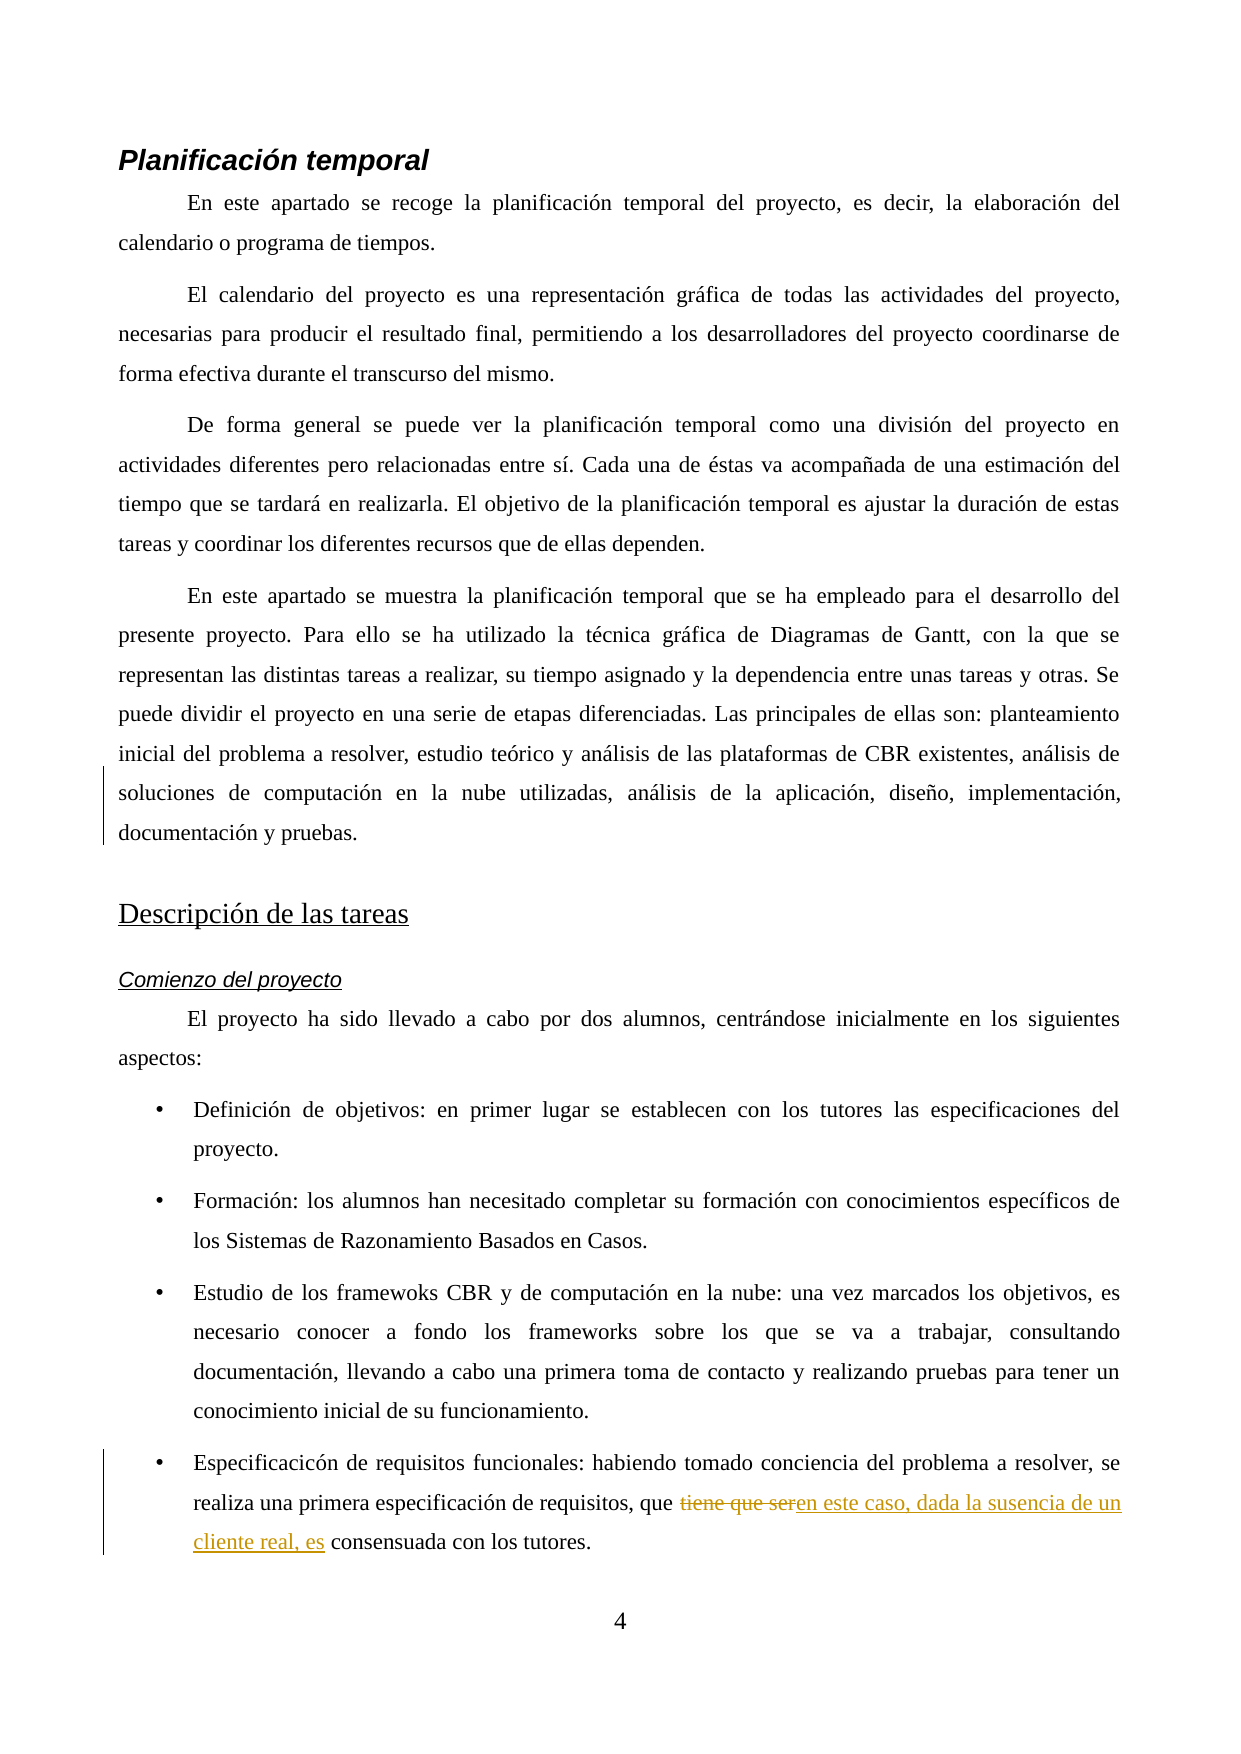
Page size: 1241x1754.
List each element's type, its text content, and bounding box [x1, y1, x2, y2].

list Definición de objetivos: en primer lugar se establecen con los tutores las especificaciones del proyecto. [156, 1096, 1122, 1162]
text En este apartado se recoge la planificación temporal del proyecto, es decir, la elaboración del calendario o programa de tiempos. [118, 189, 1122, 255]
list Especificacicón de requisitos funcionales: habiendo tomado conciencia del problema a resolver, se realiza una primera especificación de requisitos, que en este caso, dada la susencia de un cliente real, es consensuada con los tutores. [156, 1449, 1122, 1555]
text En este apartado se muestra la planificación temporal que se ha empleado para el desarrollo del presente proyecto. Para ello se ha utilizado la técnica gráfica de Diagramas de Gantt, con la que se representan las distintas tareas a realizar, su tiempo asignado y la dependencia entre unas tareas y otras. Se puede dividir el proyecto en una serie de etapas diferenciadas. Las principales de ellas son: planteamiento inicial del problema a resolver, estudio teórico y análisis de las plataformas de CBR existentes, análisis de soluciones de computación en la nube utilizadas, análisis de la aplicación, diseño, implementación, documentación y pruebas. [118, 582, 1122, 845]
subtitle Descripción de las tareas [118, 896, 1122, 929]
subtitle Planificación temporal [118, 143, 1122, 177]
subtitle Comienzo del proyecto [118, 967, 1122, 992]
list Estudio de los framewoks CBR y de computación en la nube: una vez marcados los objetivos, es necesario conocer a fondo los frameworks sobre los que se va a trabajar, consultando documentación, llevando a cabo una primera toma de contacto y realizando pruebas para tener un conocimiento inicial de su funcionamiento. [156, 1279, 1122, 1424]
text El calendario del proyecto es una representación gráfica de todas las actividades del proyecto, necesarias para producir el resultado final, permitiendo a los desarrolladores del proyecto coordinarse de forma efectiva durante el transcurso del mismo. [118, 281, 1122, 386]
text El proyecto ha sido llevado a cabo por dos alumnos, centrándose inicialmente en los siguientes aspectos: [118, 1004, 1122, 1070]
list Formación: los alumnos han necesitado completar su formación con conocimientos específicos de los Sistemas de Razonamiento Basados en Casos. [156, 1187, 1122, 1253]
text De forma general se puede ver la planificación temporal como una división del proyecto en actividades diferentes pero relacionadas entre sí. Cada una de éstas va acompañada de una estimación del tiempo que se tardará en realizarla. El objetivo de la planificación temporal es ajustar la duración de estas tareas y coordinar los diferentes recursos que de ellas dependen. [118, 412, 1122, 556]
